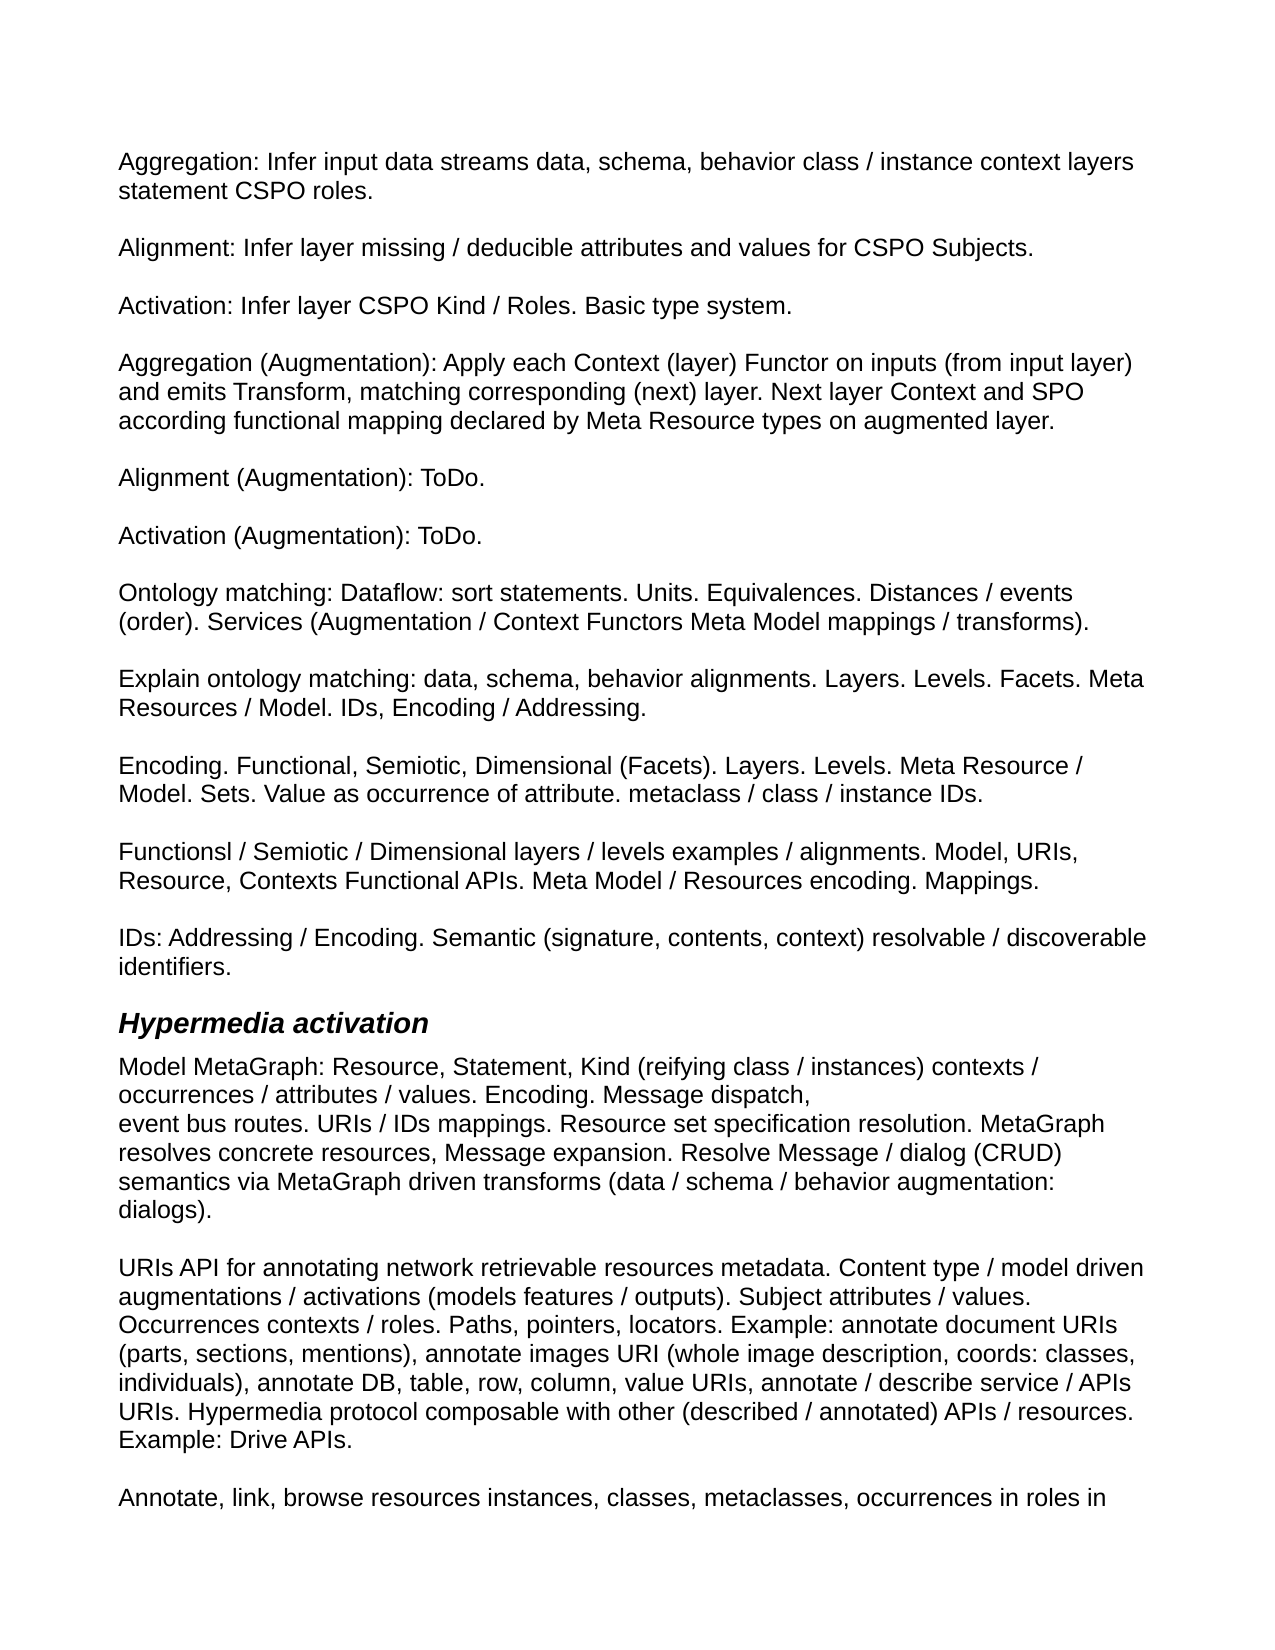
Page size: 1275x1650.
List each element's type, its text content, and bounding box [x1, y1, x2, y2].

subtitle Hypermedia activation [118, 1006, 1157, 1039]
text Alignment (Augmentation): ToDo. [118, 463, 1157, 492]
text IDs: Addressing / Encoding. Semantic (signature, contents, context) resolvable / discoverable identifiers. [118, 923, 1157, 981]
text Aggregation (Augmentation): Apply each Context (layer) Functor on inputs (from input layer) and emits Transform, matching corresponding (next) layer. Next layer Context and SPO according functional mapping declared by Meta Resource types on augmented layer. [118, 348, 1157, 434]
text Functionsl / Semiotic / Dimensional layers / levels examples / alignments. Model, URIs, Resource, Contexts Functional APIs. Meta Model / Resources encoding. Mappings. [118, 837, 1157, 894]
text Ontology matching: Dataflow: sort statements. Units. Equivalences. Distances / events (order). Services (Augmentation / Context Functors Meta Model mappings / transforms). [118, 578, 1157, 636]
text Explain ontology matching: data, schema, behavior alignments. Layers. Levels. Facets. Meta Resources / Model. IDs, Encoding / Addressing. [118, 664, 1157, 722]
text Activation (Augmentation): ToDo. [118, 521, 1157, 549]
text Annotate, link, browse resources instances, classes, metaclasses, occurrences in roles in [118, 1483, 1157, 1512]
text Activation: Infer layer CSPO Kind / Roles. Basic type system. [118, 291, 1157, 319]
text Model MetaGraph: Resource, Statement, Kind (reifying class / instances) contexts / occurrences / attributes / values. Encoding. Message dispatch, event bus routes. URIs / IDs mappings. Resource set specification resolution. MetaGraph resolves concrete resources, Message expansion. Resolve Message / dialog (CRUD) semantics via MetaGraph driven transforms (data / schema / behavior augmentation: dialogs). [118, 1052, 1157, 1224]
text Encoding. Functional, Semiotic, Dimensional (Facets). Layers. Levels. Meta Resource / Model. Sets. Value as occurrence of attribute. metaclass / class / instance IDs. [118, 751, 1157, 808]
text Aggregation: Infer input data streams data, schema, behavior class / instance context layers statement CSPO roles. [118, 147, 1157, 204]
text Alignment: Infer layer missing / deducible attributes and values for CSPO Subjects. [118, 233, 1157, 262]
text URIs API for annotating network retrievable resources metadata. Content type / model driven augmentations / activations (models features / outputs). Subject attributes / values. Occurrences contexts / roles. Paths, pointers, locators. Example: annotate document URIs (parts, sections, mentions), annotate images URI (whole image description, coords: classes, individuals), annotate DB, table, row, column, value URIs, annotate / describe service / APIs URIs. Hypermedia protocol composable with other (described / annotated) APIs / resources. Example: Drive APIs. [118, 1224, 1157, 1454]
